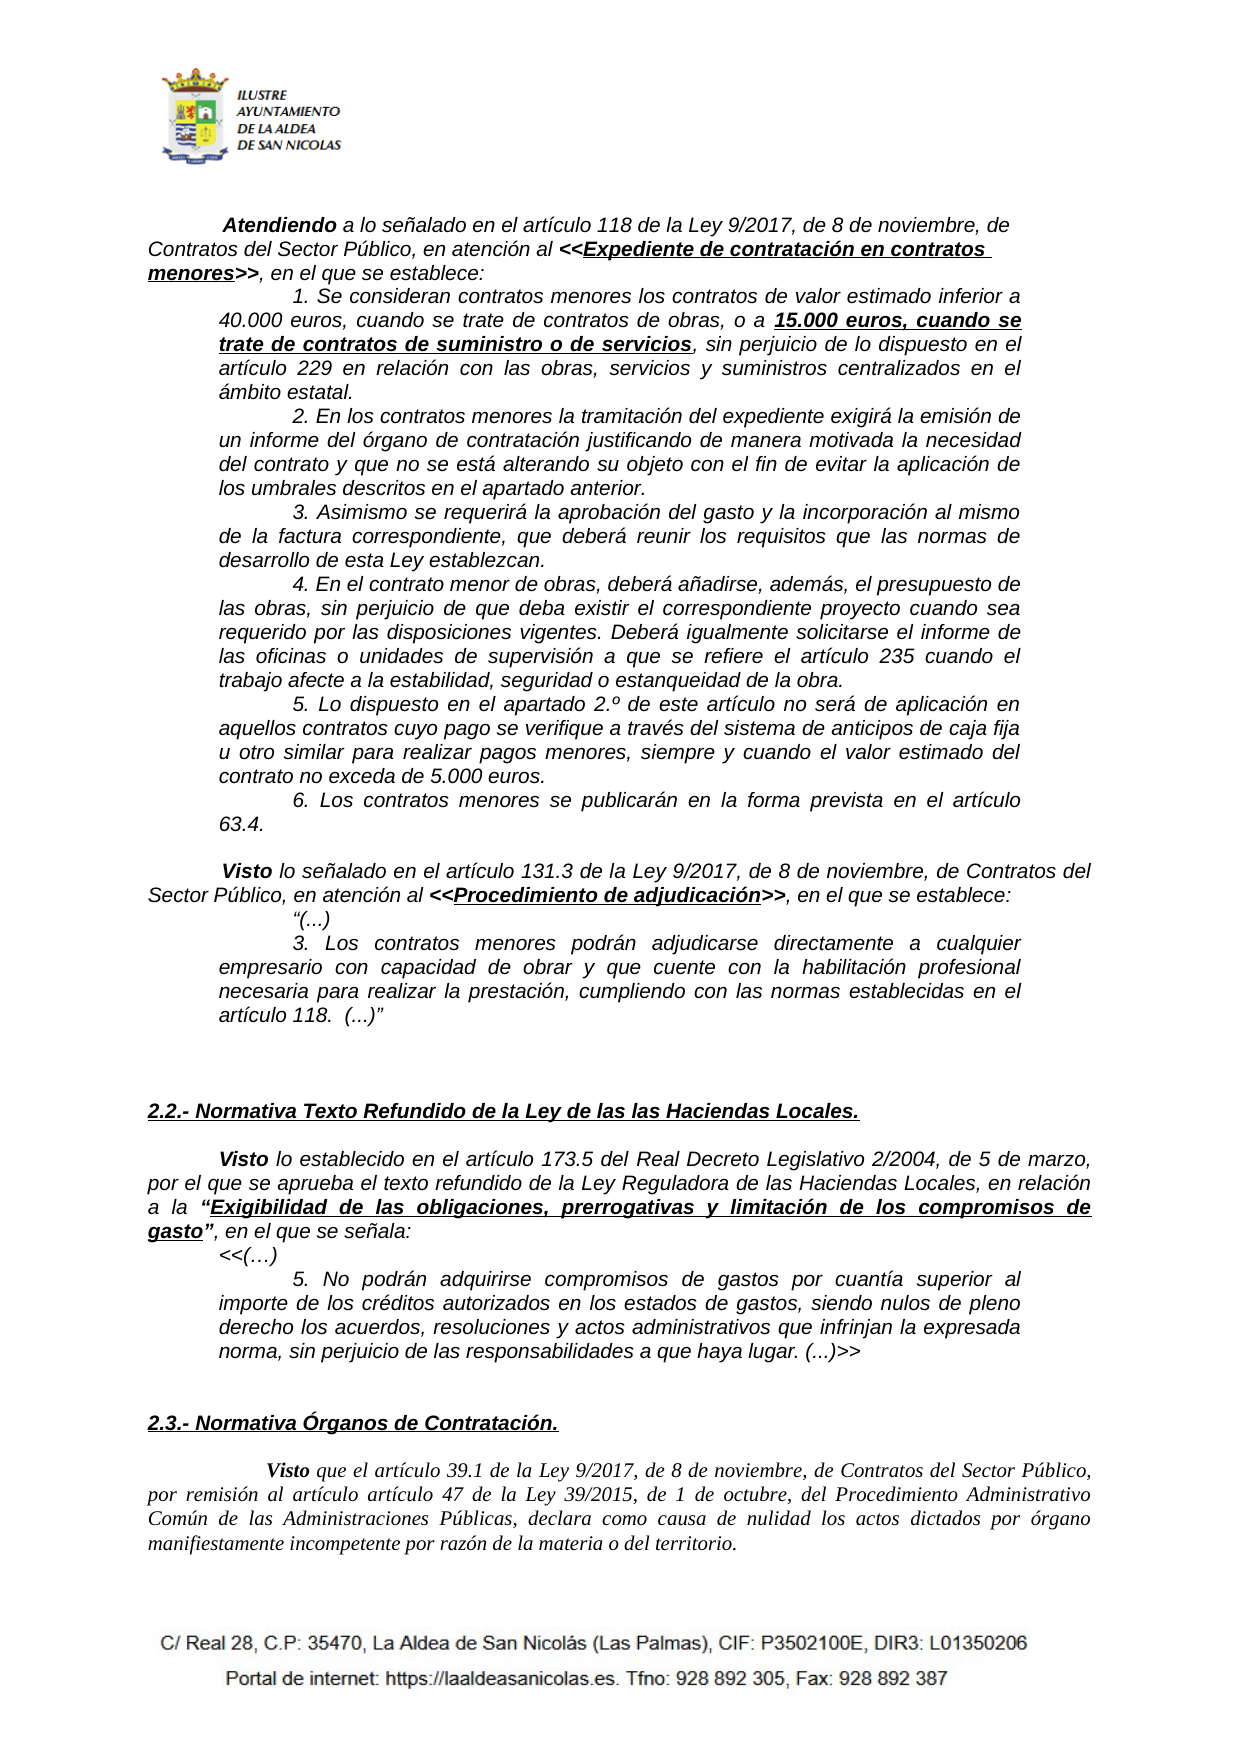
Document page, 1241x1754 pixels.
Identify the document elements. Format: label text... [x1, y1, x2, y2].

text 4. En el contrato menor de obras, deberá añadirse, además, el presupuesto de las obras, sin perjuicio de que deba existir el correspondiente proyecto cuando sea requerido por las disposiciones vigentes. Deberá igualmente solicitarse el informe de las oficinas o unidades de supervisión a que se refiere el artículo 235 cuando el trabajo afecte a la estabilidad, seguridad o estanqueidad de la obra. [218, 572, 1022, 692]
text 2. En los contratos menores la tramitación del expediente exigirá la emisión de un informe del órgano de contratación justificando de manera motivada la necesidad del contrato y que no se está alterando su objeto con el fin de evitar la aplicación de los umbrales descritos en el apartado anterior. [218, 404, 1022, 500]
picture [149, 1627, 1034, 1694]
picture [148, 60, 357, 172]
text <<(…) [148, 1243, 1093, 1267]
text 3. Asimismo se requerirá la aprobación del gasto y la incorporación al mismo de la factura correspondiente, que deberá reunir los requisitos que las normas de desarrollo de esta Ley establezcan. [218, 500, 1022, 572]
text 1. Se consideran contratos menores los contratos de valor estimado inferior a 40.000 euros, cuando se trate de contratos de obras, o a 15.000 euros, cuando se trate de contratos de suministro o de servicios, sin perjuicio de lo dispuesto en el artículo 229 en relación con las obras, servicios y suministros centralizados en el ámbito estatal. [218, 284, 1022, 404]
text 3. Los contratos menores podrán adjudicarse directamente a cualquier empresario con capacidad de obrar y que cuente con la habilitación profesional necesaria para realizar la prestación, cumpliendo con las normas establecidas en el artículo 118. (...)” [218, 931, 1022, 1027]
text Visto que el artículo 39.1 de la Ley 9/2017, de 8 de noviembre, de Contratos del Sector Público, por remisión al artículo artículo 47 de la Ley 39/2015, de 1 de octubre, del Procedimiento Administrativo Común de las Administraciones Públicas, declara como causa de nulidad los actos dictados por órgano manifiestamente incompetente por razón de la materia o del territorio. [148, 1458, 1093, 1554]
text 6. Los contratos menores se publicarán en la forma prevista en el artículo 63.4. [218, 787, 1022, 835]
text 5. No podrán adquirirse compromisos de gastos por cuantía superior al importe de los créditos autorizados en los estados de gastos, siendo nulos de pleno derecho los acuerdos, resoluciones y actos administrativos que infrinjan la expresada norma, sin perjuicio de las responsabilidades a que haya lugar. (...)>> [218, 1267, 1022, 1362]
text 5. Lo dispuesto en el apartado 2.º de este artículo no será de aplicación en aquellos contratos cuyo pago se verifique a través del sistema de anticipos de caja fija u otro similar para realizar pagos menores, siempre y cuando el valor estimado del contrato no exceda de 5.000 euros. [218, 692, 1022, 787]
text Visto lo señalado en el artículo 131.3 de la Ley 9/2017, de 8 de noviembre, de Contratos del Sector Público, en atención al <<Procedimiento de adjudicación>>, en el que se establece: [148, 859, 1093, 907]
text “(...) [218, 907, 1022, 931]
text Visto lo establecido en el artículo 173.5 del Real Decreto Legislativo 2/2004, de 5 de marzo, por el que se aprueba el texto refundido de la Ley Reguladora de las Haciendas Locales, en relación a la “Exigibilidad de las obligaciones, prerrogativas y limitación de los compromisos de gasto”, en el que se señala: [148, 1147, 1093, 1243]
text 2.3.- Normativa Órganos de Contratación. [148, 1410, 1093, 1434]
text Atendiendo a lo señalado en el artículo 118 de la Ley 9/2017, de 8 de noviembre, de Contratos del Sector Público, en atención al <<Expediente de contratación en contratos menores>>, en el que se establece: [148, 212, 1093, 284]
text 2.2.- Normativa Texto Refundido de la Ley de las las Haciendas Locales. [148, 1099, 1093, 1123]
